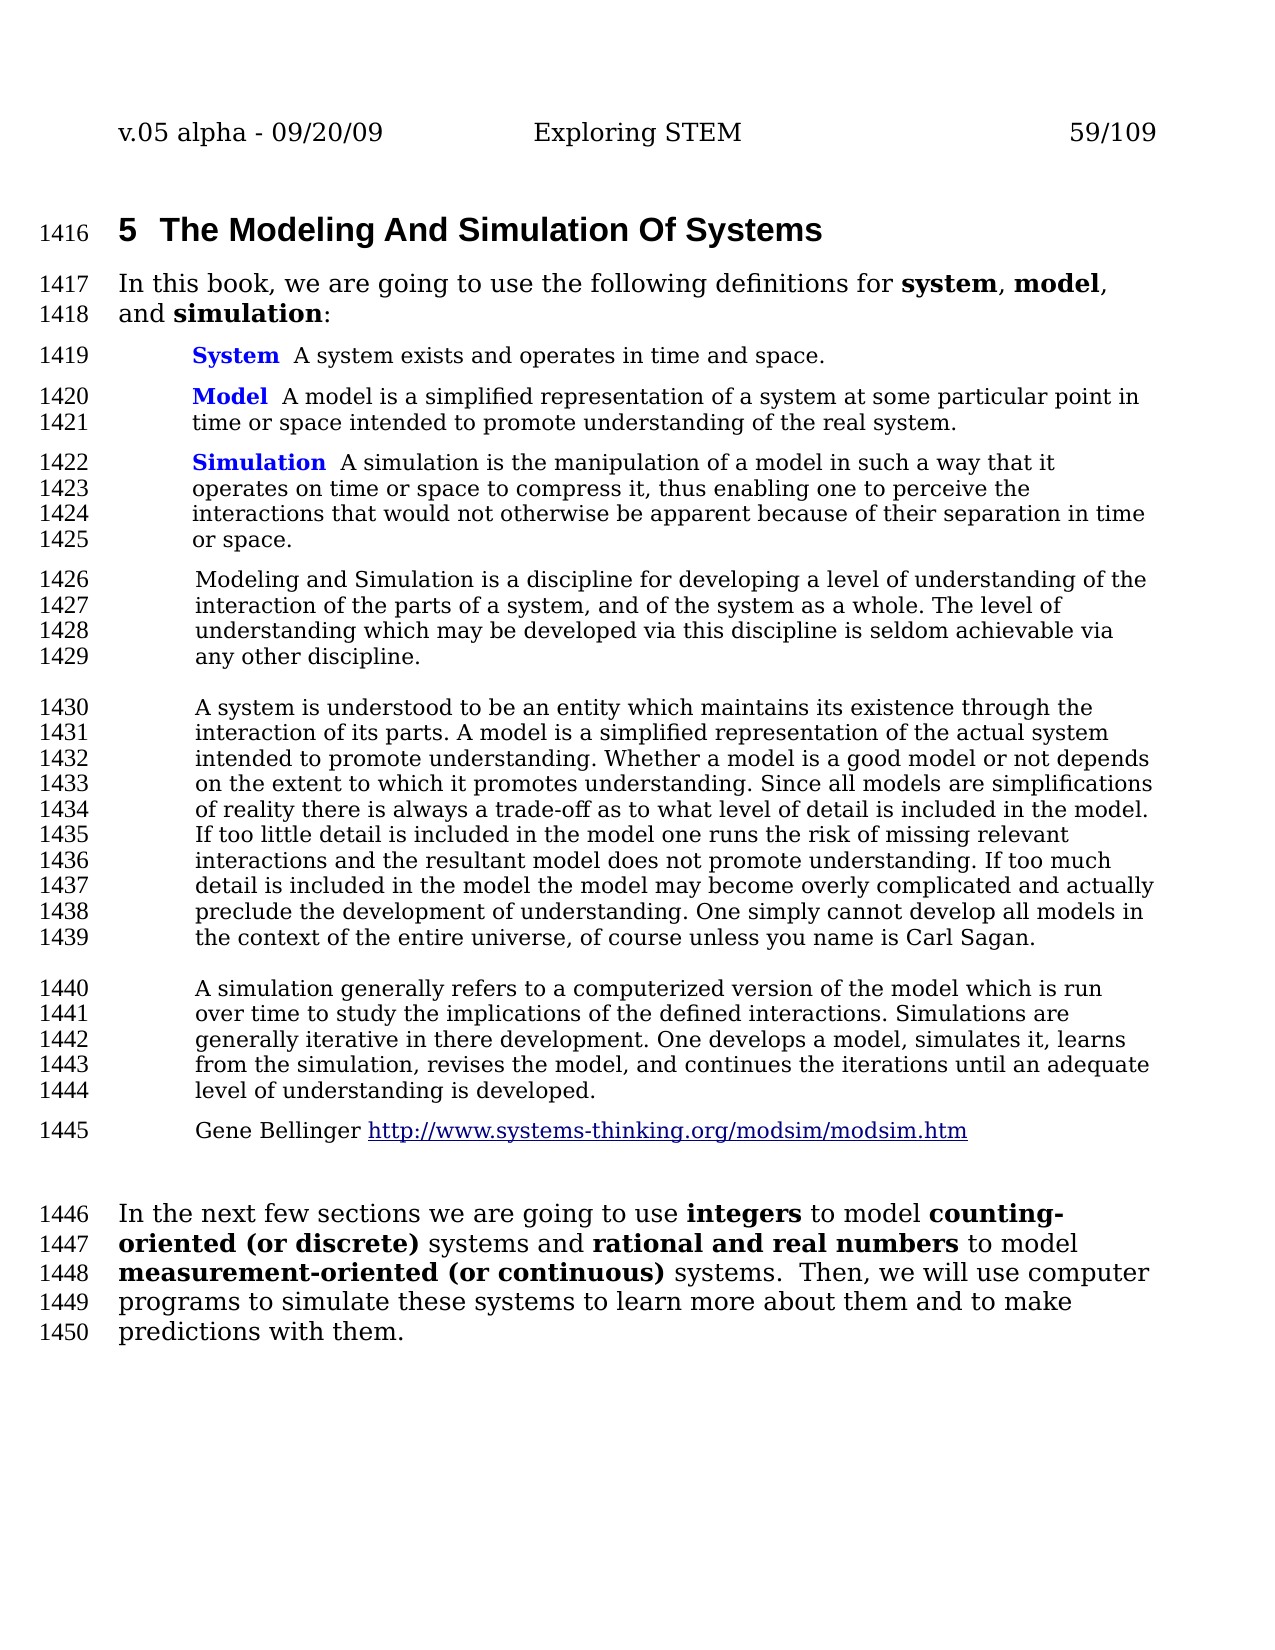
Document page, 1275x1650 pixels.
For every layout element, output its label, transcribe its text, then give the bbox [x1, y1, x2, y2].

list Model A model is a simplified representation of a system at some particular point in time or space intended to promote understanding of the real system. [162, 384, 1157, 435]
list System A system exists and operates in time and space. [162, 343, 1157, 369]
text Modeling and Simulation is a discipline for developing a level of understanding of the interaction of the parts of a system, and of the system as a whole. The level of understanding which may be developed via this discipline is seldom achievable via any other discipline. A system is understood to be an entity which maintains its existence through the interaction of its parts. A model is a simplified representation of the actual system intended to promote understanding. Whether a model is a good model or not depends on the extent to which it promotes understanding. Since all models are simplifications of reality there is always a trade-off as to what level of detail is included in the model. If too little detail is included in the model one runs the risk of missing relevant interactions and the resultant model does not promote understanding. If too much detail is included in the model the model may become overly complicated and actually preclude the development of understanding. One simply cannot develop all models in the context of the entire universe, of course unless you name is Carl Sagan. A simulation generally refers to a computerized version of the model which is run over time to study the implications of the defined interactions. Simulations are generally iterative in there development. One develops a model, simulates it, learns from the simulation, revises the model, and continues the iterations until an adequate level of understanding is developed. [195, 567, 1157, 1103]
list Simulation A simulation is the manipulation of a model in such a way that it operates on time or space to compress it, thus enabling one to perceive the interactions that would not otherwise be apparent because of their separation in time or space. [162, 450, 1157, 552]
subtitle The Modeling And Simulation Of Systems [118, 210, 1157, 248]
text Gene Bellinger http://www.systems-thinking.org/modsim/modsim.htm [195, 1118, 1157, 1144]
text In the next few sections we are going to use integers to model counting-oriented (or discrete) systems and rational and real numbers to model measurement-oriented (or continuous) systems. Then, we will use computer programs to simulate these systems to learn more about them and to make predictions with them. [118, 1199, 1157, 1346]
text In this book, we are going to use the following definitions for system, model, and simulation: [118, 269, 1157, 328]
